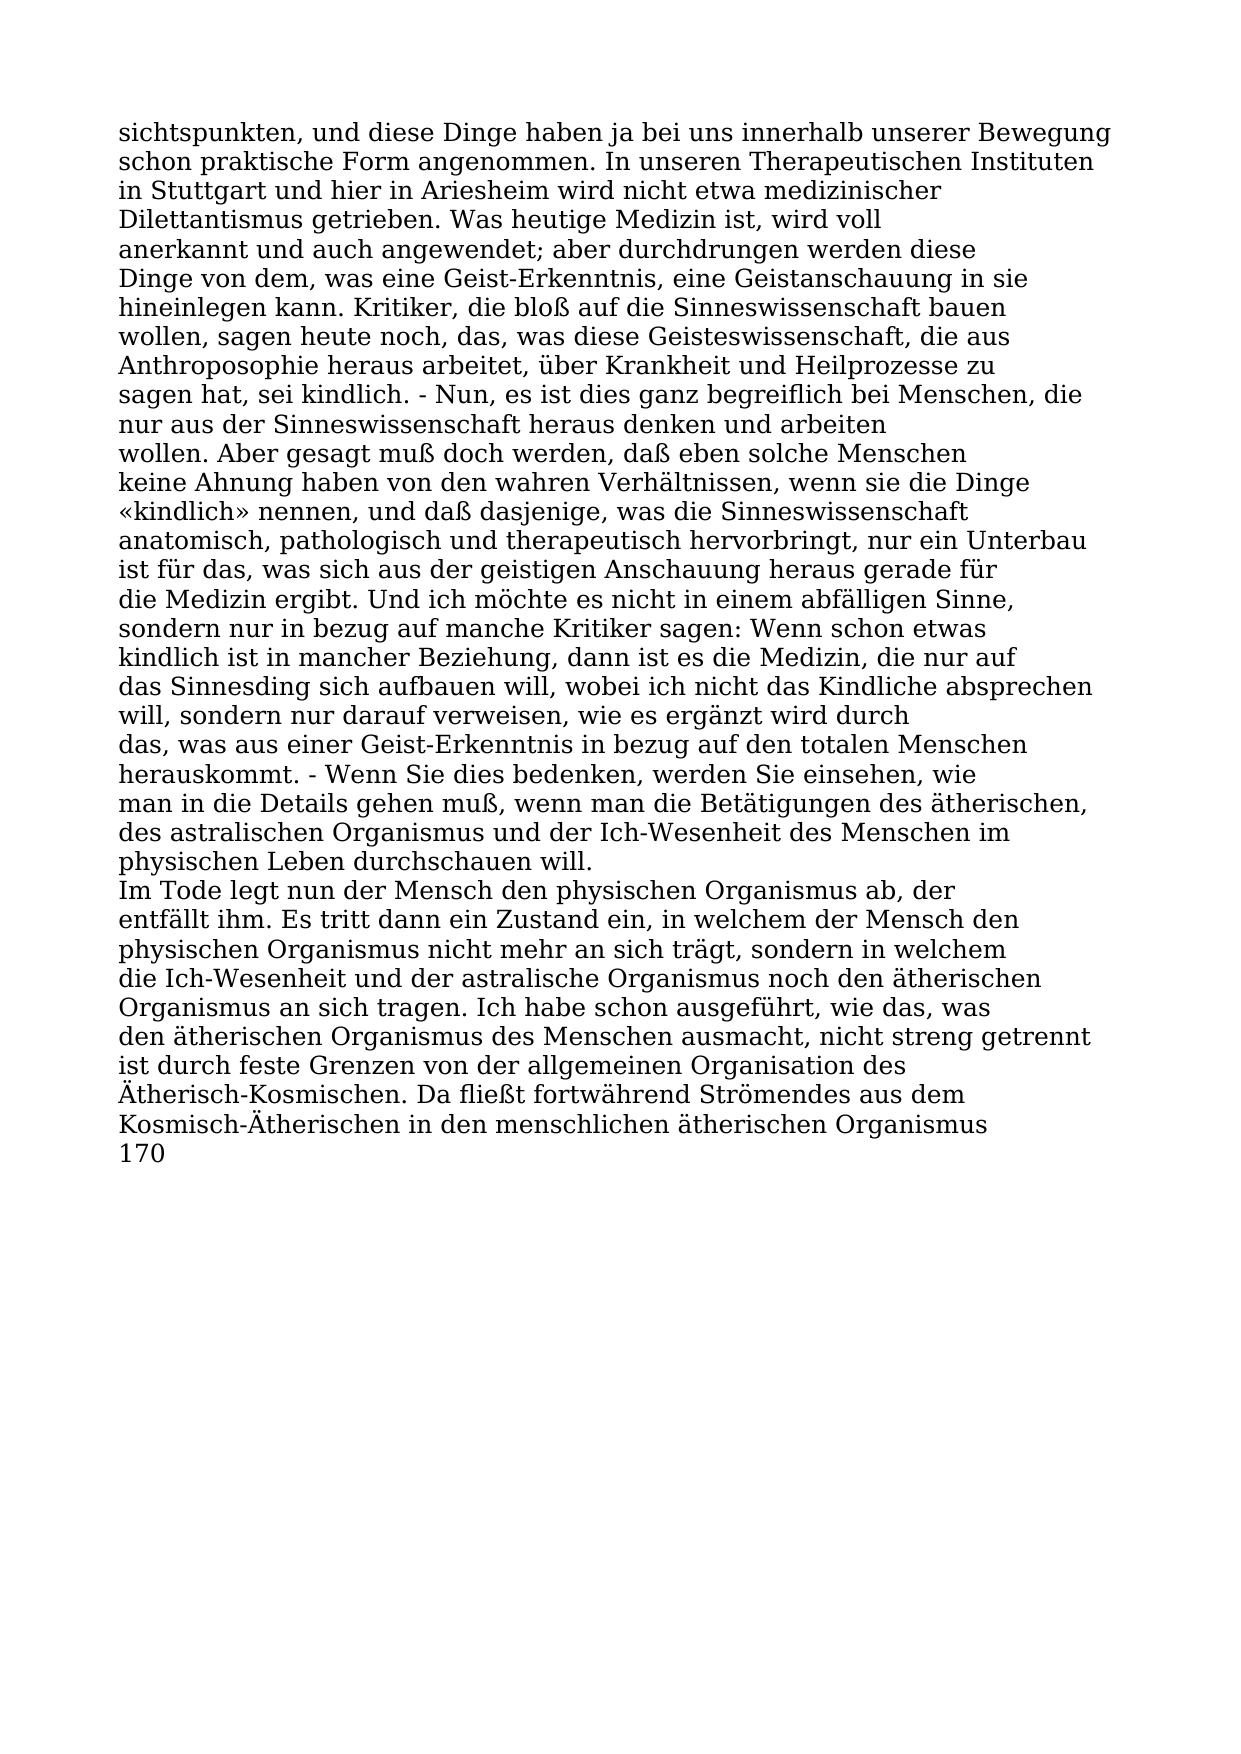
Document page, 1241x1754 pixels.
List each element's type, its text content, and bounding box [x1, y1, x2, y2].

text den ätherischen Organismus des Menschen ausmacht, nicht streng getrennt ist durch feste Grenzen von der allgemeinen Organisation des [118, 1022, 1122, 1081]
text kindlich ist in mancher Beziehung, dann ist es die Medizin, die nur auf [118, 643, 1122, 672]
text sagen hat, sei kindlich. - Nun, es ist dies ganz begreiflich bei Menschen, die nur aus der Sinneswissenschaft heraus denken und arbeiten [118, 381, 1122, 439]
text die Ich-Wesenheit und der astralische Organismus noch den ätherischen [118, 964, 1122, 993]
text Dinge von dem, was eine Geist-Erkenntnis, eine Geistanschauung in sie [118, 264, 1122, 293]
text Kosmisch-Ätherischen in den menschlichen ätherischen Organismus [118, 1110, 1122, 1139]
text 170 [118, 1139, 1122, 1168]
text entfällt ihm. Es tritt dann ein Zustand ein, in welchem der Mensch den [118, 906, 1122, 935]
text sondern nur in bezug auf manche Kritiker sagen: Wenn schon etwas [118, 614, 1122, 643]
text Im Tode legt nun der Mensch den physischen Organismus ab, der [118, 876, 1122, 906]
text herauskommt. - Wenn Sie dies bedenken, werden Sie einsehen, wie [118, 760, 1122, 789]
text das Sinnesding sich aufbauen will, wobei ich nicht das Kindliche absprechen will, sondern nur darauf verweisen, wie es ergänzt wird durch [118, 672, 1122, 731]
text physischen Organismus nicht mehr an sich trägt, sondern in welchem [118, 935, 1122, 964]
text Ätherisch-Kosmischen. Da fließt fortwährend Strömendes aus dem [118, 1081, 1122, 1110]
text Organismus an sich tragen. Ich habe schon ausgeführt, wie das, was [118, 993, 1122, 1022]
text keine Ahnung haben von den wahren Verhältnissen, wenn sie die Dinge [118, 468, 1122, 497]
text anerkannt und auch angewendet; aber durchdrungen werden diese [118, 235, 1122, 264]
text man in die Details gehen muß, wenn man die Betätigungen des ätherischen, des astralischen Organismus und der Ich-Wesenheit des Menschen im physischen Leben durchschauen will. [118, 789, 1122, 876]
text das, was aus einer Geist-Erkenntnis in bezug auf den totalen Menschen [118, 731, 1122, 760]
text wollen. Aber gesagt muß doch werden, daß eben solche Menschen [118, 439, 1122, 468]
text die Medizin ergibt. Und ich möchte es nicht in einem abfälligen Sinne, [118, 585, 1122, 614]
text wollen, sagen heute noch, das, was diese Geisteswissenschaft, die aus [118, 322, 1122, 351]
text sichtspunkten, und diese Dinge haben ja bei uns innerhalb unserer Bewegung schon praktische Form angenommen. In unseren Therapeutischen Instituten in Stuttgart und hier in Ariesheim wird nicht etwa medizinischer Dilettantismus getrieben. Was heutige Medizin ist, wird voll [118, 118, 1122, 235]
text «kindlich» nennen, und daß dasjenige, was die Sinneswissenschaft anatomisch, pathologisch und therapeutisch hervorbringt, nur ein Unterbau ist für das, was sich aus der geistigen Anschauung heraus gerade für [118, 497, 1122, 585]
text hineinlegen kann. Kritiker, die bloß auf die Sinneswissenschaft bauen [118, 293, 1122, 322]
text Anthroposophie heraus arbeitet, über Krankheit und Heilprozesse zu [118, 351, 1122, 381]
